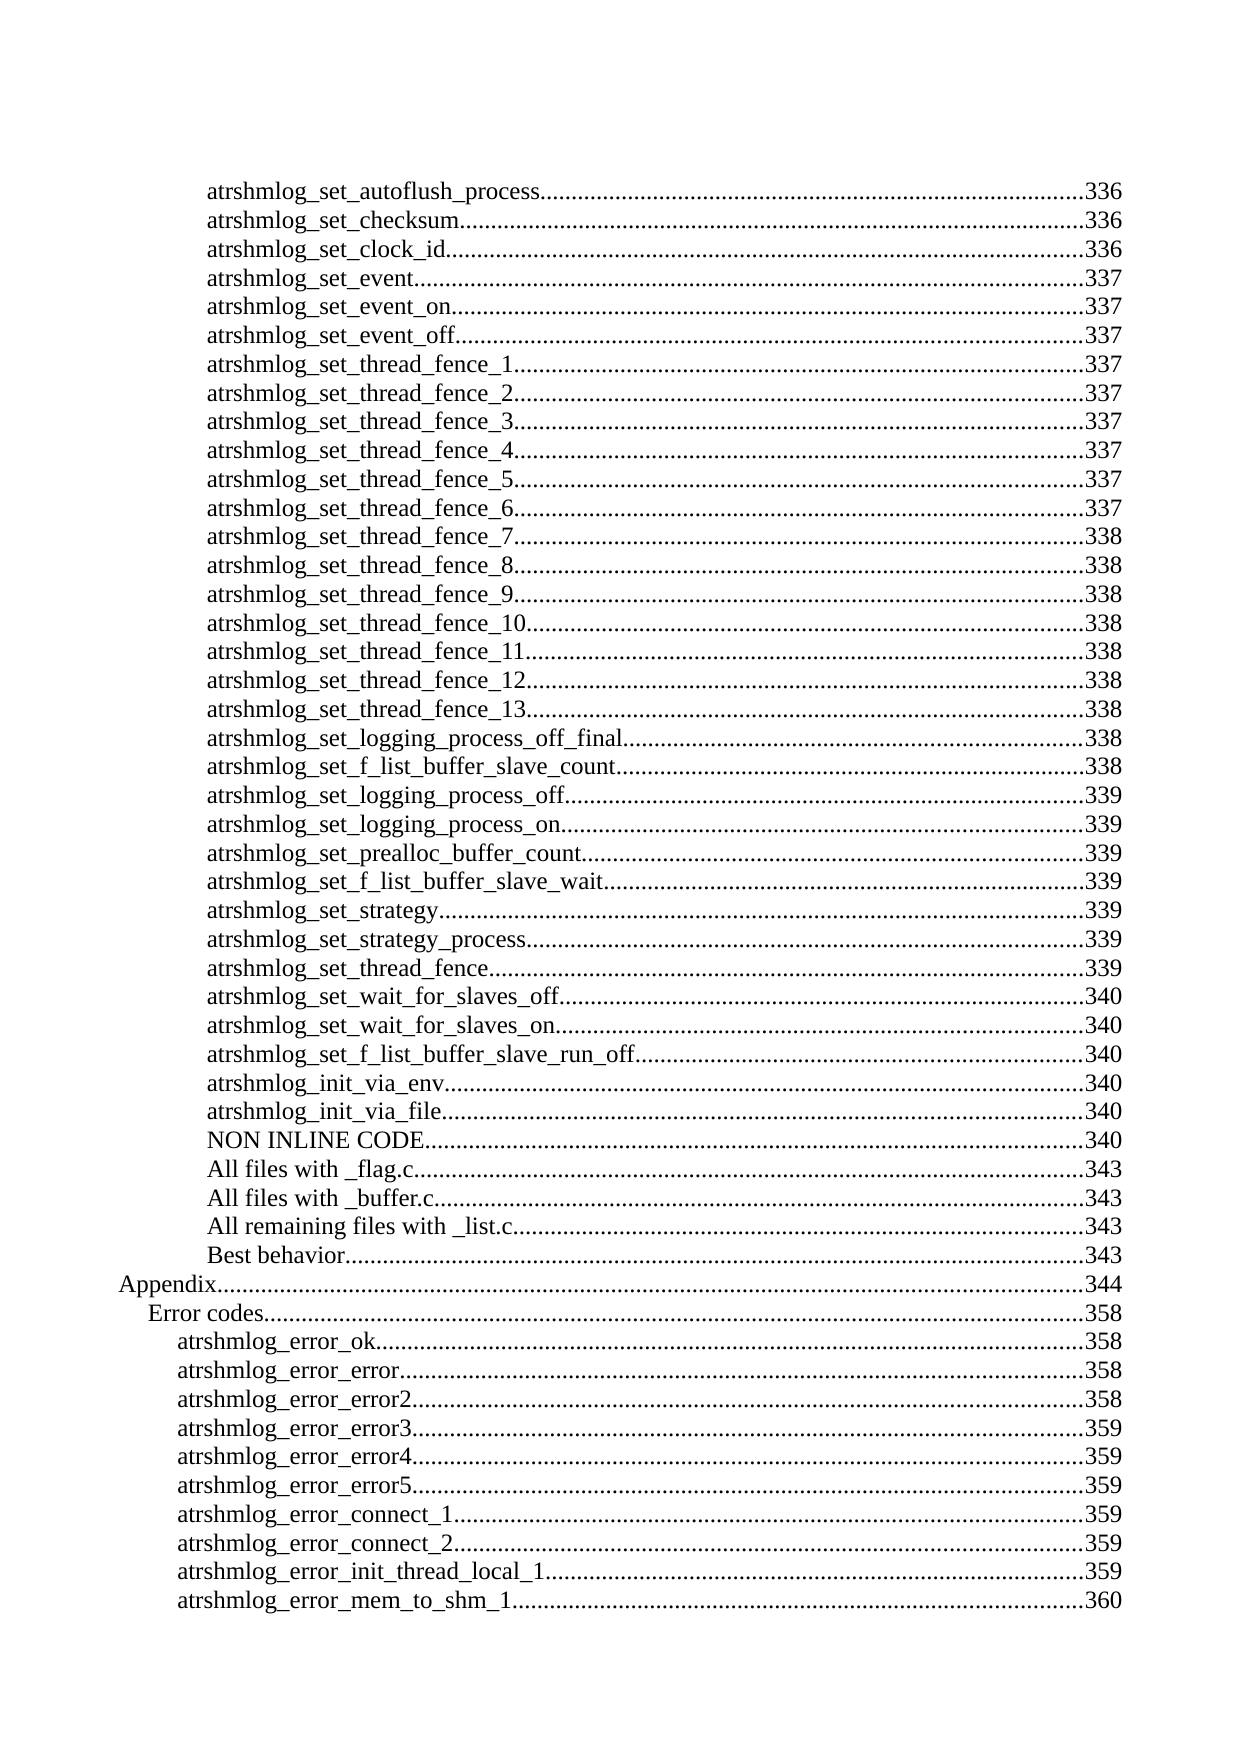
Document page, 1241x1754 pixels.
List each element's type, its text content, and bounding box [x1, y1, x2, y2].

text atrshmlog_set_thread_fence_12 338 [207, 665, 1122, 694]
text atrshmlog_set_autoflush_process 336 [207, 176, 1122, 205]
text All files with _flag.c 343 [207, 1154, 1122, 1183]
text atrshmlog_set_thread_fence_5 337 [207, 464, 1122, 493]
text atrshmlog_set_thread_fence_13 338 [207, 694, 1122, 723]
text NON INLINE CODE 340 [207, 1125, 1122, 1154]
text atrshmlog_error_error3 359 [177, 1413, 1122, 1441]
text atrshmlog_set_logging_process_off_final 338 [207, 723, 1122, 751]
text atrshmlog_error_error4 359 [177, 1441, 1122, 1470]
text atrshmlog_set_logging_process_on 339 [207, 809, 1122, 838]
text atrshmlog_set_f_list_buffer_slave_count 338 [207, 751, 1122, 780]
text atrshmlog_init_via_env 340 [207, 1068, 1122, 1096]
text atrshmlog_error_connect_2 359 [177, 1528, 1122, 1556]
text atrshmlog_set_event_on 337 [207, 291, 1122, 320]
text atrshmlog_set_event 337 [207, 263, 1122, 291]
text All remaining files with _list.c 343 [207, 1211, 1122, 1240]
text atrshmlog_set_thread_fence_6 337 [207, 493, 1122, 521]
text Error codes 358 [148, 1298, 1122, 1326]
text atrshmlog_set_prealloc_buffer_count 339 [207, 838, 1122, 866]
text atrshmlog_set_thread_fence_4 337 [207, 435, 1122, 464]
text atrshmlog_set_thread_fence_2 337 [207, 378, 1122, 406]
text atrshmlog_set_f_list_buffer_slave_wait 339 [207, 866, 1122, 895]
text Appendix 344 [118, 1269, 1122, 1298]
text atrshmlog_set_thread_fence_7 338 [207, 521, 1122, 550]
text atrshmlog_error_error5 359 [177, 1470, 1122, 1499]
text atrshmlog_error_ok 358 [177, 1326, 1122, 1355]
text atrshmlog_error_init_thread_local_1 359 [177, 1556, 1122, 1585]
text atrshmlog_error_connect_1 359 [177, 1499, 1122, 1528]
text atrshmlog_set_thread_fence_9 338 [207, 579, 1122, 608]
text atrshmlog_set_thread_fence_11 338 [207, 636, 1122, 665]
text atrshmlog_set_thread_fence_1 337 [207, 349, 1122, 378]
text atrshmlog_set_f_list_buffer_slave_run_off 340 [207, 1039, 1122, 1068]
text atrshmlog_set_strategy_process 339 [207, 924, 1122, 953]
text atrshmlog_set_wait_for_slaves_on 340 [207, 1010, 1122, 1039]
text atrshmlog_set_logging_process_off 339 [207, 780, 1122, 809]
text atrshmlog_set_wait_for_slaves_off 340 [207, 981, 1122, 1010]
text atrshmlog_set_checksum 336 [207, 205, 1122, 234]
text atrshmlog_set_strategy 339 [207, 895, 1122, 924]
text atrshmlog_set_event_off 337 [207, 320, 1122, 349]
text atrshmlog_error_error2 358 [177, 1384, 1122, 1413]
text atrshmlog_set_thread_fence_8 338 [207, 550, 1122, 579]
text atrshmlog_set_clock_id 336 [207, 234, 1122, 263]
text atrshmlog_init_via_file 340 [207, 1096, 1122, 1125]
text atrshmlog_set_thread_fence_3 337 [207, 406, 1122, 435]
text All files with _buffer.c 343 [207, 1183, 1122, 1211]
text atrshmlog_error_error 358 [177, 1355, 1122, 1384]
text atrshmlog_set_thread_fence_10 338 [207, 608, 1122, 636]
text atrshmlog_set_thread_fence 339 [207, 953, 1122, 981]
text atrshmlog_error_mem_to_shm_1 360 [177, 1585, 1122, 1614]
text Best behavior 343 [207, 1240, 1122, 1269]
